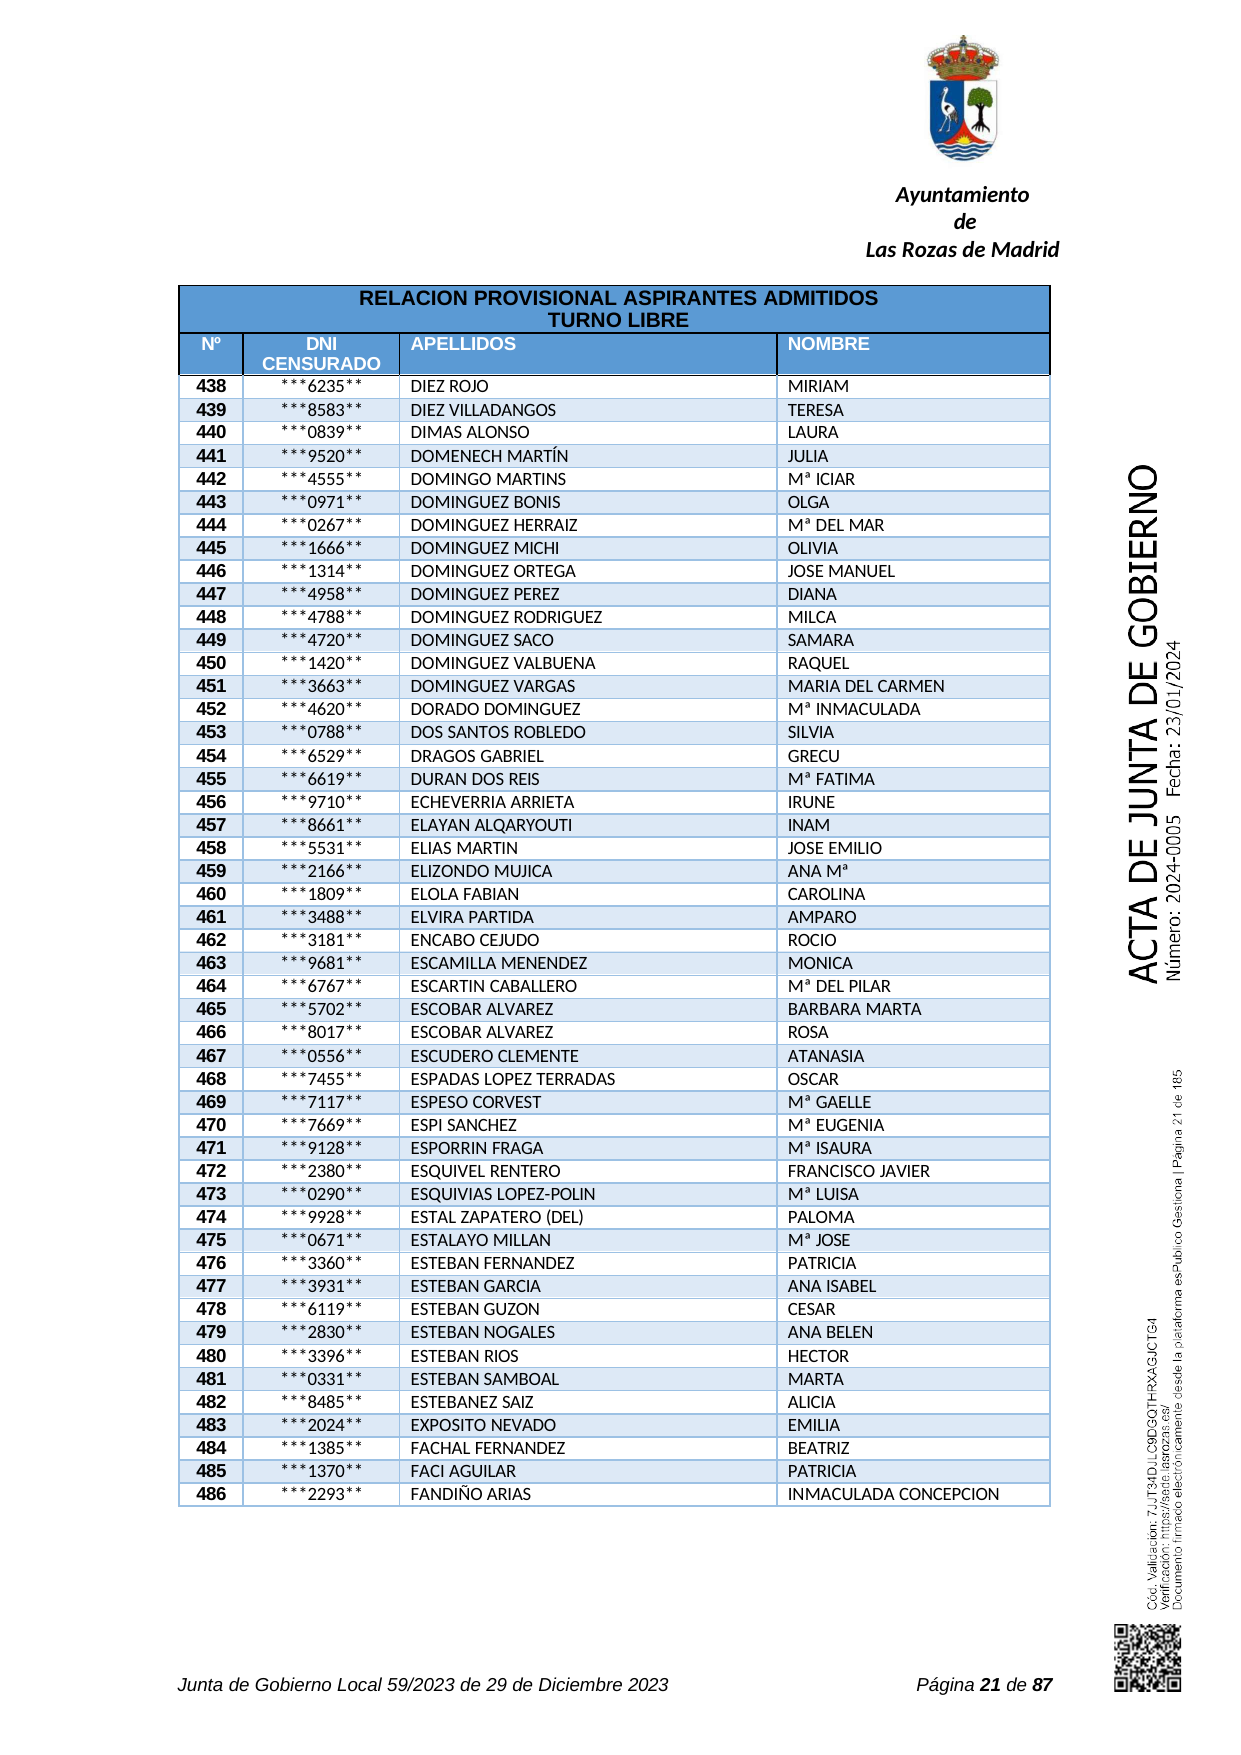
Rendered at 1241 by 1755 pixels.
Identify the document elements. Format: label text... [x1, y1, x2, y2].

table_cell Mª GAELLE [778, 1092, 1049, 1113]
table_cell ***6529** [244, 745, 399, 767]
table_cell DOMINGUEZ VARGAS [400, 676, 776, 698]
table_cell ***9681** [244, 953, 399, 974]
table_cell DOMINGUEZ RODRIGUEZ [400, 607, 776, 628]
table_cell BARBARA MARTA [778, 999, 1049, 1021]
table_cell ***3931** [244, 1276, 399, 1297]
table_cell ***0331** [244, 1368, 399, 1390]
table_cell ***6767** [244, 976, 399, 998]
table_cell 474 [180, 1207, 242, 1228]
table_cell 481 [180, 1368, 242, 1390]
table_cell ELAYAN ALQARYOUTI [400, 815, 776, 836]
table_cell ***5531** [244, 838, 399, 859]
table_cell ***4720** [244, 630, 399, 651]
table_cell 477 [180, 1276, 242, 1297]
table_cell 473 [180, 1184, 242, 1205]
table_cell ESCUDERO CLEMENTE [400, 1045, 776, 1067]
table_cell ***1314** [244, 561, 399, 582]
table_cell ANA Mª [778, 861, 1049, 882]
table_cell LAURA [778, 422, 1049, 444]
table_cell DOMINGUEZ ORTEGA [400, 561, 776, 582]
table_header RELACION PROVISIONAL ASPIRANTES ADMITIDOS TURNO LIBRE [180, 286, 1049, 332]
table_cell 449 [180, 630, 242, 651]
table_cell ***2166** [244, 861, 399, 882]
table_cell 443 [180, 492, 242, 513]
table_cell ENCABO CEJUDO [400, 930, 776, 951]
table_cell ***6235** [244, 376, 399, 398]
table_cell ESTEBAN GUZON [400, 1299, 776, 1321]
table_cell ESPI SANCHEZ [400, 1115, 776, 1136]
table_cell INMACULADA CONCEPCION [778, 1484, 1049, 1505]
table_cell DOMINGUEZ BONIS [400, 492, 776, 513]
table_cell DOMINGUEZ PEREZ [400, 584, 776, 605]
table_cell ***4620** [244, 699, 399, 721]
table_cell 457 [180, 815, 242, 836]
table_cell Mª LUISA [778, 1184, 1049, 1205]
table_cell ***7669** [244, 1115, 399, 1136]
table_cell FACI AGUILAR [400, 1461, 776, 1482]
table_cell 454 [180, 745, 242, 767]
table_cell 444 [180, 515, 242, 536]
table_cell ***3396** [244, 1345, 399, 1367]
table_cell 483 [180, 1415, 242, 1436]
table_cell ***3488** [244, 907, 399, 928]
table_cell 459 [180, 861, 242, 882]
table_cell DIANA [778, 584, 1049, 605]
table_cell EXPOSITO NEVADO [400, 1415, 776, 1436]
table_cell ESPADAS LOPEZ TERRADAS [400, 1068, 776, 1090]
table_cell JOSE MANUEL [778, 561, 1049, 582]
table_cell DURAN DOS REIS [400, 768, 776, 790]
table_cell JULIA [778, 445, 1049, 467]
table_cell DIEZ VILLADANGOS [400, 399, 776, 421]
table_cell 470 [180, 1115, 242, 1136]
table_cell 447 [180, 584, 242, 605]
table_cell ***6119** [244, 1299, 399, 1321]
table_cell GRECU [778, 745, 1049, 767]
table_cell ***8661** [244, 815, 399, 836]
table_cell ***7455** [244, 1068, 399, 1090]
table_cell ESCARTIN CABALLERO [400, 976, 776, 998]
table_cell ALICIA [778, 1391, 1049, 1413]
table_cell SILVIA [778, 722, 1049, 744]
table_cell 467 [180, 1045, 242, 1067]
table_cell DOMINGO MARTINS [400, 468, 776, 490]
table_cell Mª JOSE [778, 1230, 1049, 1251]
table_cell ESCOBAR ALVAREZ [400, 1022, 776, 1044]
table_cell MARTA [778, 1368, 1049, 1390]
table_cell ESQUIVIAS LOPEZ-POLIN [400, 1184, 776, 1205]
table_cell ***8485** [244, 1391, 399, 1413]
table_cell ESCOBAR ALVAREZ [400, 999, 776, 1021]
table_cell PATRICIA [778, 1253, 1049, 1274]
table_cell OSCAR [778, 1068, 1049, 1090]
table_cell ECHEVERRIA ARRIETA [400, 792, 776, 813]
table_cell ESTEBAN NOGALES [400, 1322, 776, 1344]
table_cell 442 [180, 468, 242, 490]
table_cell PALOMA [778, 1207, 1049, 1228]
table_cell DOMINGUEZ VALBUENA [400, 653, 776, 674]
table_cell ***4958** [244, 584, 399, 605]
table_cell Mª EUGENIA [778, 1115, 1049, 1136]
table_cell ELIAS MARTIN [400, 838, 776, 859]
table_cell ***1666** [244, 538, 399, 559]
table_cell 453 [180, 722, 242, 744]
table_cell 438 [180, 376, 242, 398]
table_cell CAROLINA [778, 884, 1049, 905]
table_cell ELIZONDO MUJICA [400, 861, 776, 882]
table_cell 468 [180, 1068, 242, 1090]
table_cell 455 [180, 768, 242, 790]
table_cell DRAGOS GABRIEL [400, 745, 776, 767]
table_cell ***3663** [244, 676, 399, 698]
table_cell 486 [180, 1484, 242, 1505]
table_cell 485 [180, 1461, 242, 1482]
table_cell HECTOR [778, 1345, 1049, 1367]
table_cell DORADO DOMINGUEZ [400, 699, 776, 721]
table_cell 466 [180, 1022, 242, 1044]
table_cell 448 [180, 607, 242, 628]
table_cell 452 [180, 699, 242, 721]
table_cell 461 [180, 907, 242, 928]
table_cell ESTEBAN GARCIA [400, 1276, 776, 1297]
table_cell ***5702** [244, 999, 399, 1021]
table_cell ***4555** [244, 468, 399, 490]
table_cell RAQUEL [778, 653, 1049, 674]
table_cell ***9520** [244, 445, 399, 467]
table_cell ***2830** [244, 1322, 399, 1344]
table_cell ***0267** [244, 515, 399, 536]
table_cell FANDIÑO ARIAS [400, 1484, 776, 1505]
table_cell 478 [180, 1299, 242, 1321]
table_cell ***1370** [244, 1461, 399, 1482]
table_cell DOMENECH MARTÍN [400, 445, 776, 467]
table_cell ***3360** [244, 1253, 399, 1274]
table_cell ESQUIVEL RENTERO [400, 1161, 776, 1182]
table_cell ESTEBAN SAMBOAL [400, 1368, 776, 1390]
table_cell ***0290** [244, 1184, 399, 1205]
table_cell ***0788** [244, 722, 399, 744]
table_cell ***0671** [244, 1230, 399, 1251]
table_cell DIEZ ROJO [400, 376, 776, 398]
table_cell ***9128** [244, 1138, 399, 1159]
table_cell 480 [180, 1345, 242, 1367]
table_cell Mª FATIMA [778, 768, 1049, 790]
table_cell Nº [180, 334, 242, 374]
table_cell Mª DEL PILAR [778, 976, 1049, 998]
table_cell ***8583** [244, 399, 399, 421]
table_cell ***1809** [244, 884, 399, 905]
table_cell 446 [180, 561, 242, 582]
table_cell ESCAMILLA MENENDEZ [400, 953, 776, 974]
table_cell ***2380** [244, 1161, 399, 1182]
table_cell 458 [180, 838, 242, 859]
table_cell 460 [180, 884, 242, 905]
table_cell ELVIRA PARTIDA [400, 907, 776, 928]
table_cell ELOLA FABIAN [400, 884, 776, 905]
table_cell OLIVIA [778, 538, 1049, 559]
table_cell ESTALAYO MILLAN [400, 1230, 776, 1251]
table_cell JOSE EMILIO [778, 838, 1049, 859]
table_cell DOMINGUEZ SACO [400, 630, 776, 651]
table_cell ESPORRIN FRAGA [400, 1138, 776, 1159]
table_cell INAM [778, 815, 1049, 836]
table_cell Mª ISAURA [778, 1138, 1049, 1159]
table_cell 456 [180, 792, 242, 813]
table_cell ESTEBAN RIOS [400, 1345, 776, 1367]
table_cell 441 [180, 445, 242, 467]
table_cell MILCA [778, 607, 1049, 628]
table_cell DNI CENSURADO [244, 334, 399, 374]
table_cell ROCIO [778, 930, 1049, 951]
table_cell ANA ISABEL [778, 1276, 1049, 1297]
table_cell APELLIDOS [400, 334, 776, 374]
table_cell MONICA [778, 953, 1049, 974]
table_cell OLGA [778, 492, 1049, 513]
table_cell ESTEBAN FERNANDEZ [400, 1253, 776, 1274]
table_cell 440 [180, 422, 242, 444]
table_cell 462 [180, 930, 242, 951]
table_cell DIMAS ALONSO [400, 422, 776, 444]
table_cell Mª INMACULADA [778, 699, 1049, 721]
table_cell TERESA [778, 399, 1049, 421]
table_cell ROSA [778, 1022, 1049, 1044]
table_cell Mª ICIAR [778, 468, 1049, 490]
table_cell 484 [180, 1438, 242, 1459]
table_cell 464 [180, 976, 242, 998]
table_cell SAMARA [778, 630, 1049, 651]
table_cell ***2024** [244, 1415, 399, 1436]
table_cell ***3181** [244, 930, 399, 951]
table_cell 471 [180, 1138, 242, 1159]
table_cell DOMINGUEZ HERRAIZ [400, 515, 776, 536]
table_cell ***9710** [244, 792, 399, 813]
table_cell BEATRIZ [778, 1438, 1049, 1459]
table_cell ***0556** [244, 1045, 399, 1067]
table_cell 475 [180, 1230, 242, 1251]
table_cell ***0839** [244, 422, 399, 444]
table_cell ***8017** [244, 1022, 399, 1044]
table_cell EMILIA [778, 1415, 1049, 1436]
table_cell Mª DEL MAR [778, 515, 1049, 536]
table_cell 439 [180, 399, 242, 421]
table_cell 479 [180, 1322, 242, 1344]
table_cell ***4788** [244, 607, 399, 628]
table_cell ***1420** [244, 653, 399, 674]
table_cell ***6619** [244, 768, 399, 790]
table_cell ***9928** [244, 1207, 399, 1228]
table_cell AMPARO [778, 907, 1049, 928]
table_cell DOS SANTOS ROBLEDO [400, 722, 776, 744]
table_cell ***0971** [244, 492, 399, 513]
table_cell ***2293** [244, 1484, 399, 1505]
table_cell DOMINGUEZ MICHI [400, 538, 776, 559]
table_cell 465 [180, 999, 242, 1021]
table_cell FACHAL FERNANDEZ [400, 1438, 776, 1459]
table_cell MIRIAM [778, 376, 1049, 398]
table_cell ESPESO CORVEST [400, 1092, 776, 1113]
table_cell 450 [180, 653, 242, 674]
table_cell 482 [180, 1391, 242, 1413]
table_cell IRUNE [778, 792, 1049, 813]
table_cell ESTAL ZAPATERO (DEL) [400, 1207, 776, 1228]
table_cell 469 [180, 1092, 242, 1113]
table_cell ATANASIA [778, 1045, 1049, 1067]
table_cell NOMBRE [778, 334, 1049, 374]
table_cell ***7117** [244, 1092, 399, 1113]
table_cell 476 [180, 1253, 242, 1274]
table_cell FRANCISCO JAVIER [778, 1161, 1049, 1182]
table_cell 463 [180, 953, 242, 974]
table_cell CESAR [778, 1299, 1049, 1321]
table_cell 472 [180, 1161, 242, 1182]
table_cell ***1385** [244, 1438, 399, 1459]
table_cell ESTEBANEZ SAIZ [400, 1391, 776, 1413]
table_cell 451 [180, 676, 242, 698]
table_cell MARIA DEL CARMEN [778, 676, 1049, 698]
table_cell PATRICIA [778, 1461, 1049, 1482]
table_cell ANA BELEN [778, 1322, 1049, 1344]
table_cell 445 [180, 538, 242, 559]
